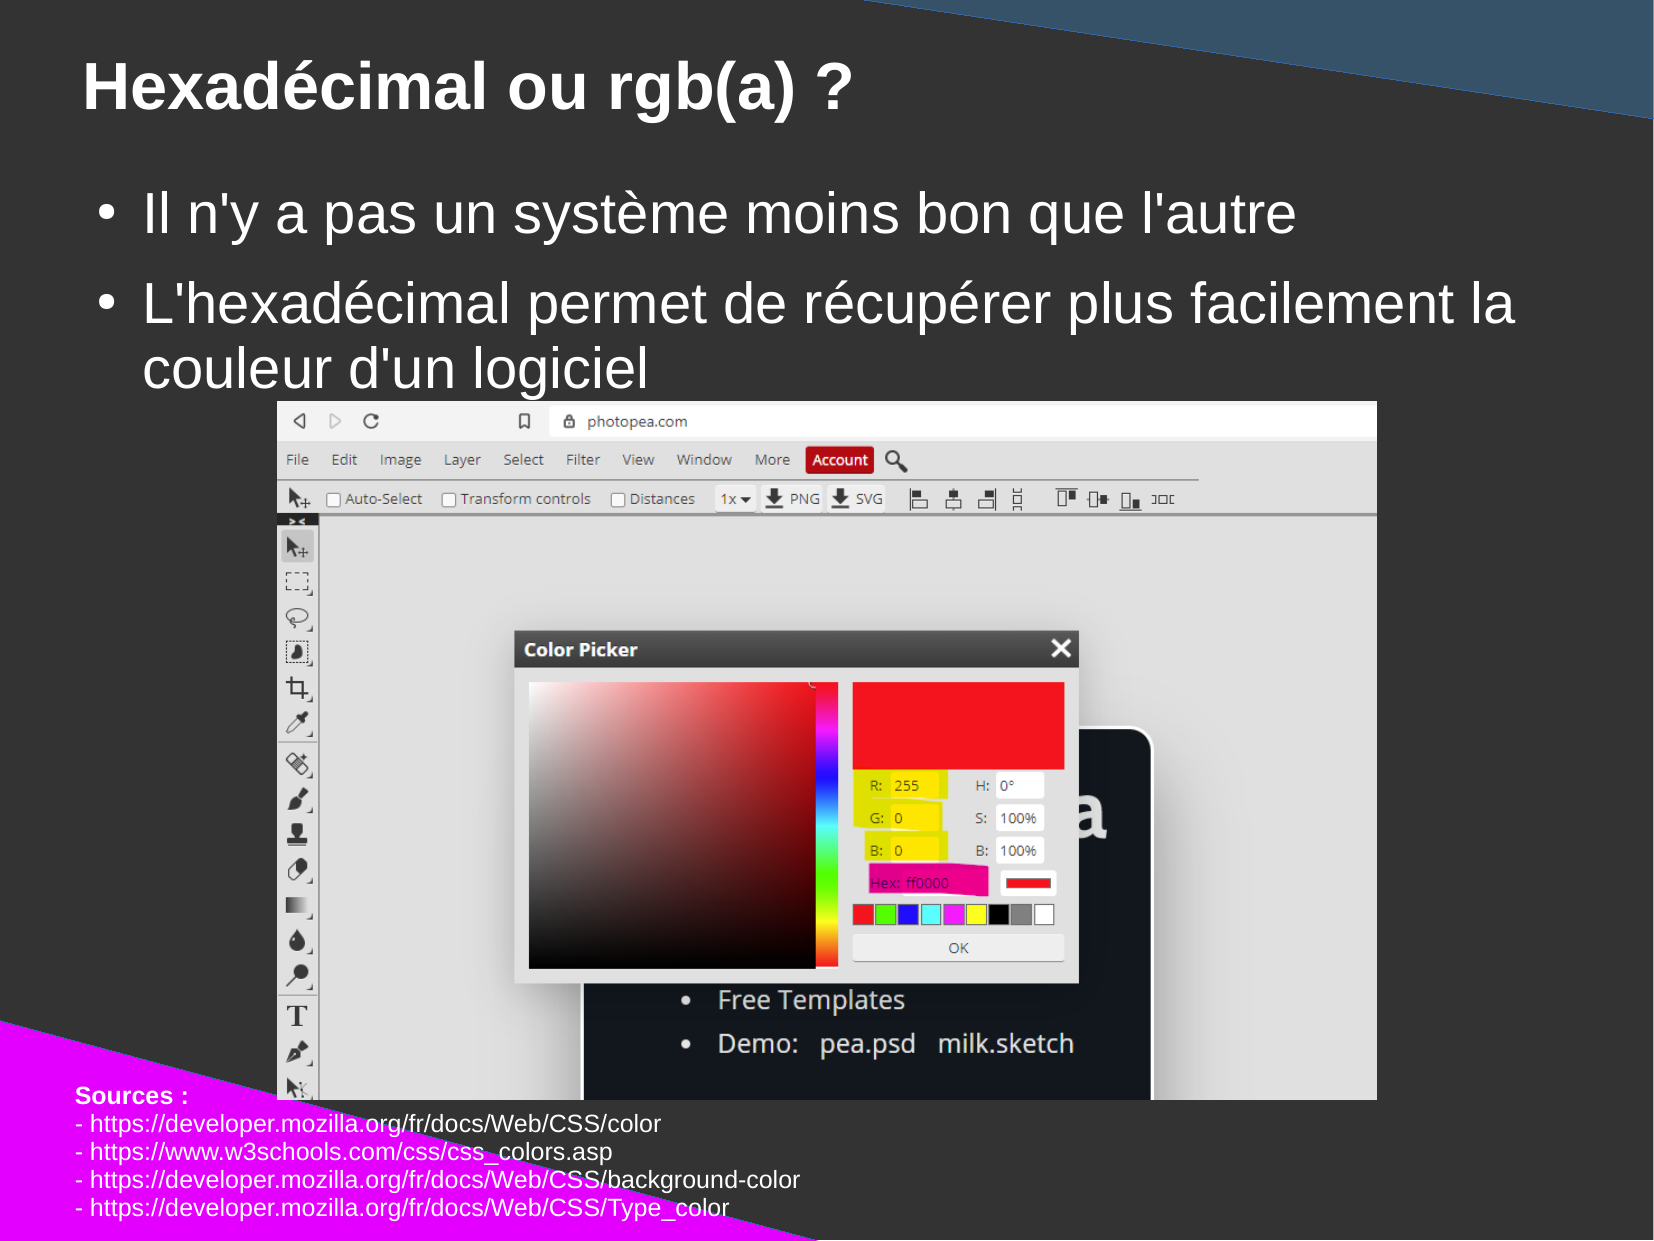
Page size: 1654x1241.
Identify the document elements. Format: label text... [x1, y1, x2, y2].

text_box [864, 0, 1654, 119]
text_box Sources : - https://developer.mozilla.org/fr/docs/Web/CSS/color - https://www.w3schools.com/css/css_colors.asp - https://developer.mozilla.org/fr/docs/Web/CSS/background-color - https://developer.mozilla.org/fr/docs/Web/CSS/Type_color [60, 1074, 1546, 1241]
title Hexadécimal ou rgb(a) ? [82, 49, 1571, 162]
picture [277, 401, 1377, 1101]
list Il n'y a pas un système moins bon que l'autre L'hexadécimal permet de récupérer plus facilement la couleur d'un logiciel [80, 180, 1605, 402]
text_box [0, 1020, 199, 1241]
